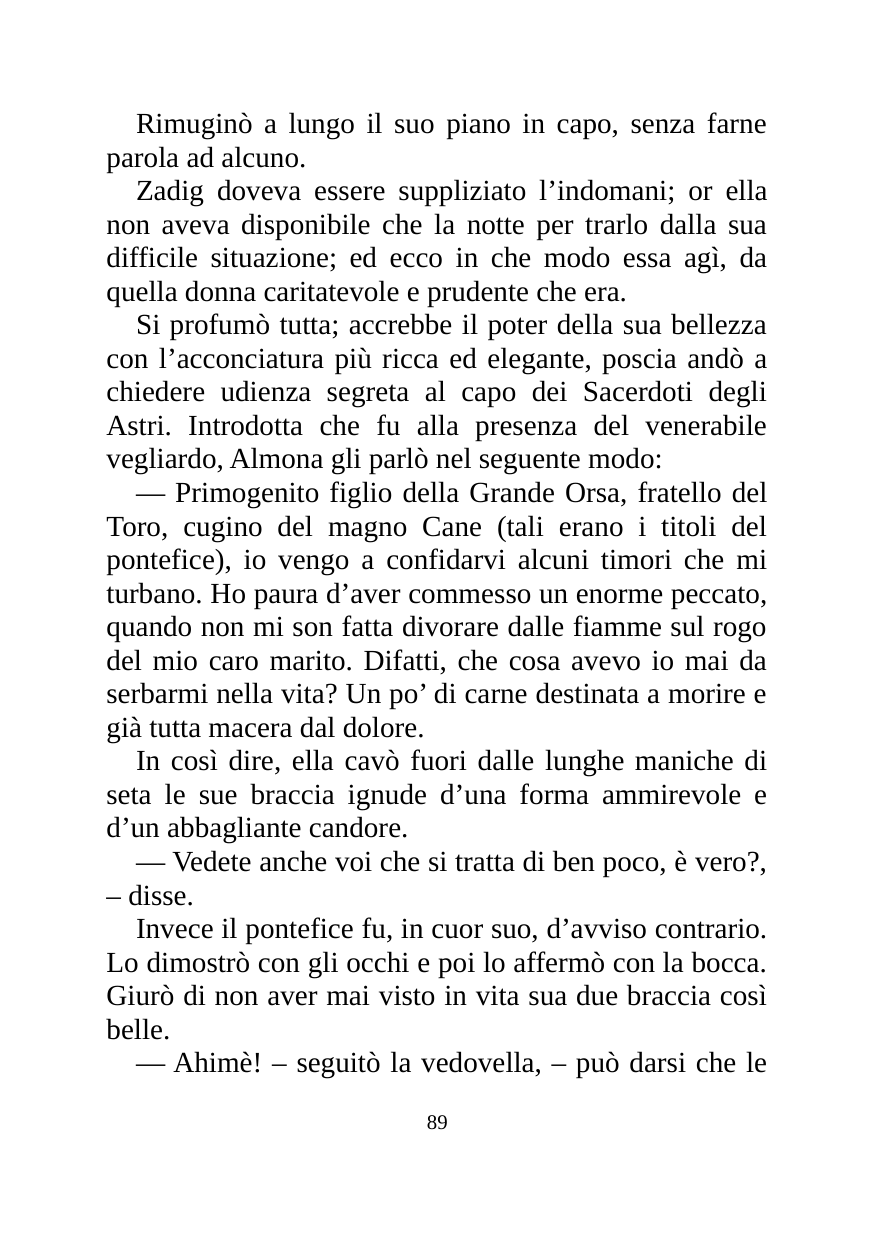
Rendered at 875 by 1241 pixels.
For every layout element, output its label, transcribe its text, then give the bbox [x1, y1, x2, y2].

text Zadig doveva essere suppliziato l’indomani; or ella non aveva disponibile che la notte per trarlo dalla sua difficile situazione; ed ecco in che modo essa agì, da quella donna caritatevole e prudente che era. [106, 173, 768, 307]
text Invece il pontefice fu, in cuor suo, d’avviso contrario. Lo dimostrò con gli occhi e poi lo affermò con la bocca. Giurò di non aver mai visto in vita sua due braccia così belle. [106, 911, 768, 1045]
text Si profumò tutta; accrebbe il poter della sua bellezza con l’acconciatura più ricca ed elegante, poscia andò a chiedere udienza segreta al capo dei Sacerdoti degli Astri. Introdotta che fu alla presenza del venerabile vegliardo, Almona gli parlò nel seguente modo: [106, 307, 768, 475]
text — Primogenito figlio della Grande Orsa, fratello del Toro, cugino del magno Cane (tali erano i titoli del pontefice), io vengo a confidarvi alcuni timori che mi turbano. Ho paura d’aver commesso un enorme peccato, quando non mi son fatta divorare dalle fiamme sul rogo del mio caro marito. Difatti, che cosa avevo io mai da serbarmi nella vita? Un po’ di carne destinata a morire e già tutta macera dal dolore. [106, 475, 768, 743]
text Rimuginò a lungo il suo piano in capo, senza farne parola ad alcuno. [106, 106, 768, 173]
text — Vedete anche voi che si tratta di ben poco, è vero?, – disse. [106, 844, 768, 911]
text In così dire, ella cavò fuori dalle lunghe maniche di seta le sue braccia ignude d’una forma ammirevole e d’un abbagliante candore. [106, 743, 768, 844]
text — Ahimè! – seguitò la vedovella, – può darsi che le [106, 1045, 768, 1079]
